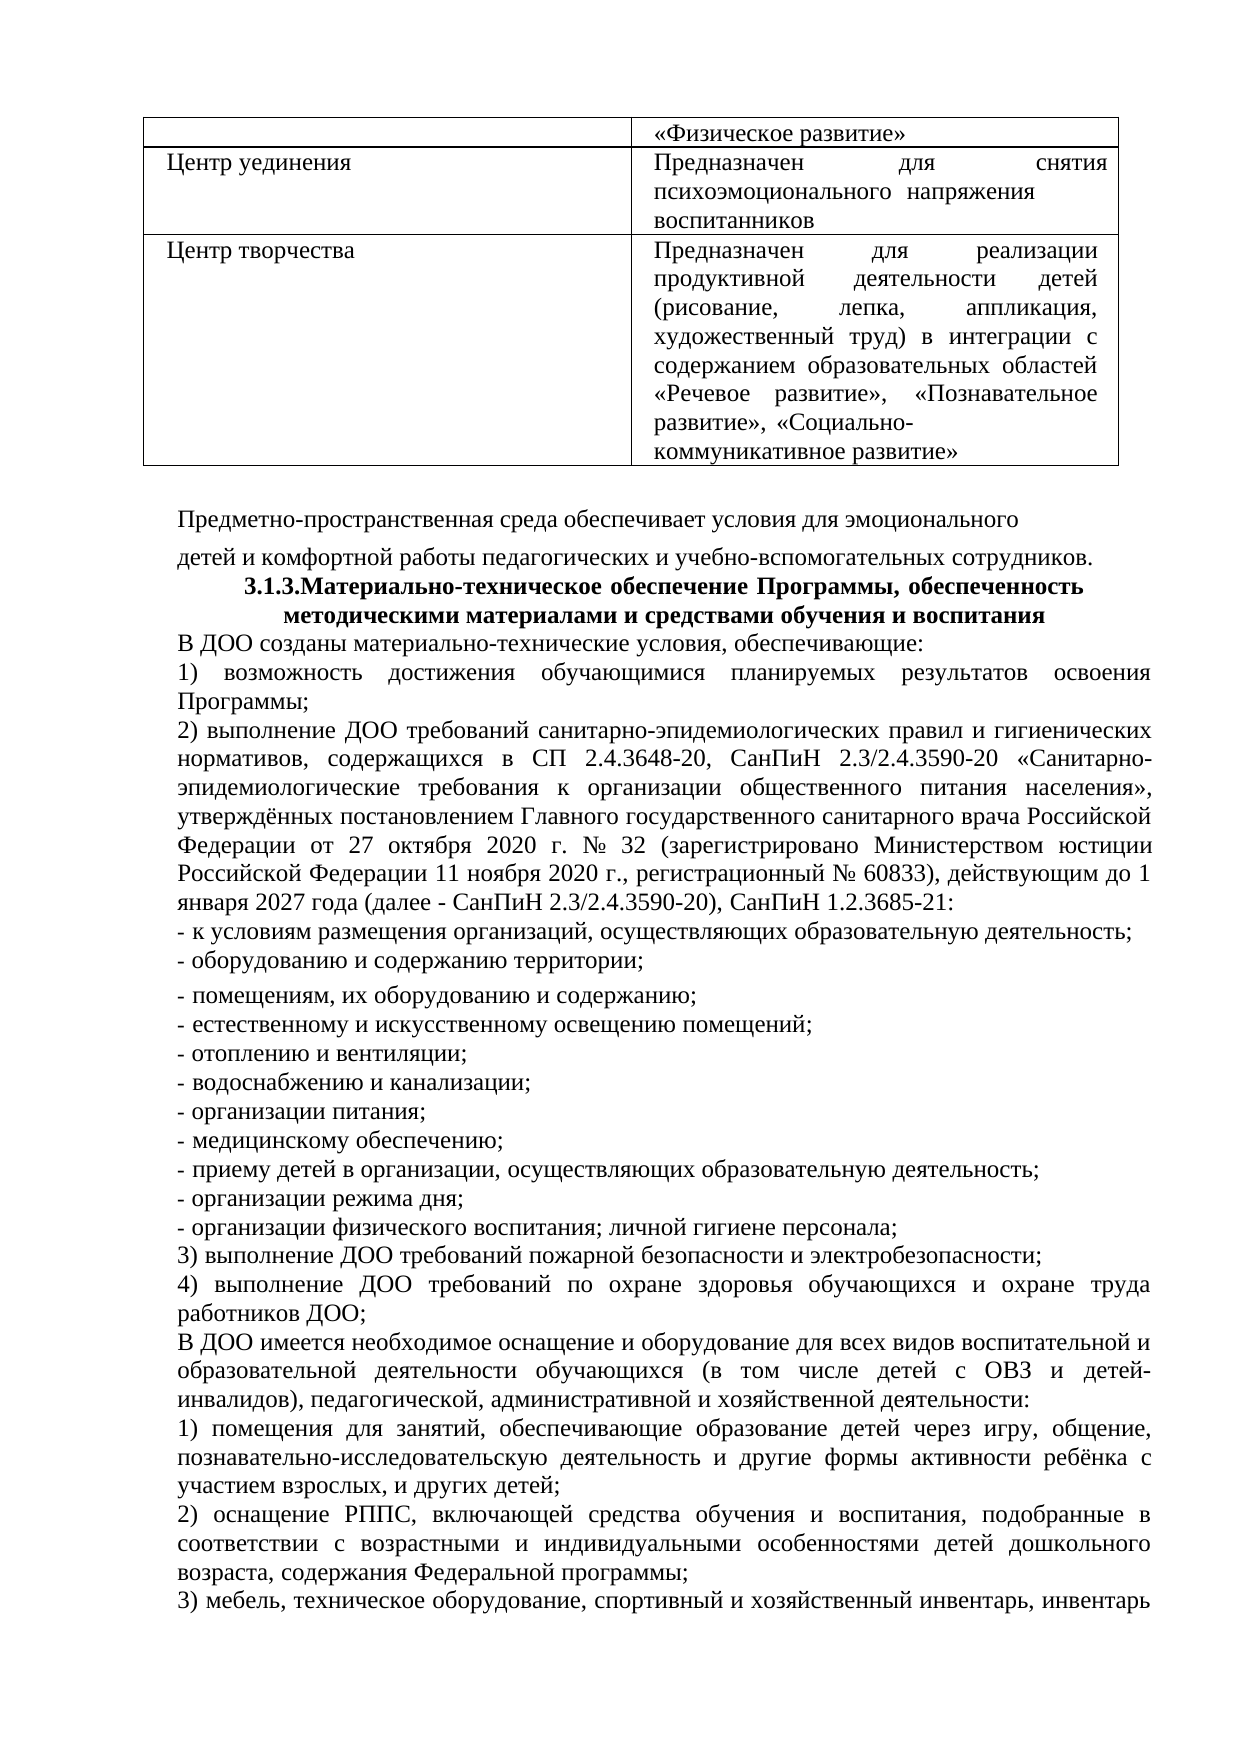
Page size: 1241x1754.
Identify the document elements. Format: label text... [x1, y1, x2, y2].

list помещениям, их оборудованию и содержанию; [177, 980, 1230, 1009]
list естественному и искусственному освещению помещений; [177, 1009, 1230, 1038]
list возможность достижения обучающимися планируемых результатов освоения Программы; [177, 657, 1151, 715]
list приему детей в организации, осуществляющих образовательную деятельность; [177, 1154, 1230, 1182]
text детей и комфортной работы педагогических и учебно-вспомогательных сотрудников. [177, 542, 1230, 571]
table_cell Центр уединения [144, 148, 631, 234]
list водоснабжению и канализации; [177, 1067, 1230, 1096]
list отоплению и вентиляции; [177, 1038, 1230, 1067]
list оборудованию и содержанию территории; [177, 945, 1230, 973]
text В ДОО созданы материально-технические условия, обеспечивающие: [177, 628, 1230, 657]
list выполнение ДОО требований по охране здоровья обучающихся и охране труда работников ДОО; [177, 1269, 1151, 1327]
list организации режима дня; [177, 1183, 1230, 1212]
list оснащение РППС, включающей средства обучения и воспитания, подобранные в соответствии с возрастными и индивидуальными особенностями детей дошкольного возраста, содержания Федеральной программы; [177, 1499, 1151, 1586]
table_cell «Физическое развитие» [632, 118, 1118, 146]
list выполнение ДОО требований санитарно-эпидемиологических правил и гигиенических нормативов, содержащихся в СП 2.4.3648-20, СанПиН 2.3/2.4.3590-20 «Санитарно- эпидемиологические требования к организации общественного питания населения», утверждённых постановлением Главного государственного санитарного врача Российской Федерации от 27 октября 2020 г. № 32 (зарегистрировано Министерством юстиции Российской Федерации 11 ноября 2020 г., регистрационный № 60833), действующим до 1 января 2027 года (далее - СанПиН 2.3/2.4.3590-20), СанПиН 1.2.3685-21: [177, 715, 1152, 916]
text Предметно-пространственная среда обеспечивает условия для эмоционального [177, 504, 1230, 533]
list мебель, техническое оборудование, спортивный и хозяйственный инвентарь, инвентарь [177, 1586, 1152, 1614]
list организации физического воспитания; личной гигиене персонала; [177, 1212, 1230, 1240]
table_cell Предназначен для снятия психоэмоционального напряжения воспитанников [632, 148, 1118, 234]
list выполнение ДОО требований пожарной безопасности и электробезопасности; [177, 1241, 1230, 1269]
table_cell Предназначен для реализации продуктивной деятельности детей (рисование, лепка, аппликация, художественный труд) в интеграции с содержанием образовательных областей «Речевое развитие», «Познавательное развитие», «Социально- коммуникативное развитие» [632, 235, 1118, 465]
list к условиям размещения организаций, осуществляющих образовательную деятельность; [177, 916, 1230, 945]
list организации питания; [177, 1096, 1230, 1125]
list В ДОО имеется необходимое оснащение и оборудование для всех видов воспитательной и образовательной деятельности обучающихся (в том числе детей с ОВЗ и детей-инвалидов), педагогической, административной и хозяйственной деятельности: [177, 1327, 1151, 1413]
table_cell Центр творчества [144, 235, 631, 465]
list помещения для занятий, обеспечивающие образование детей через игру, общение, познавательно-исследовательскую деятельность и другие формы активности ребёнка с участием взрослых, и других детей; [177, 1413, 1152, 1499]
list медицинскому обеспечению; [177, 1125, 1230, 1154]
table_cell [144, 118, 631, 146]
subtitle 3.1.3.Материально-техническое обеспечение Программы, обеспеченность методическими материалами и средствами обучения и воспитания [244, 571, 1084, 628]
